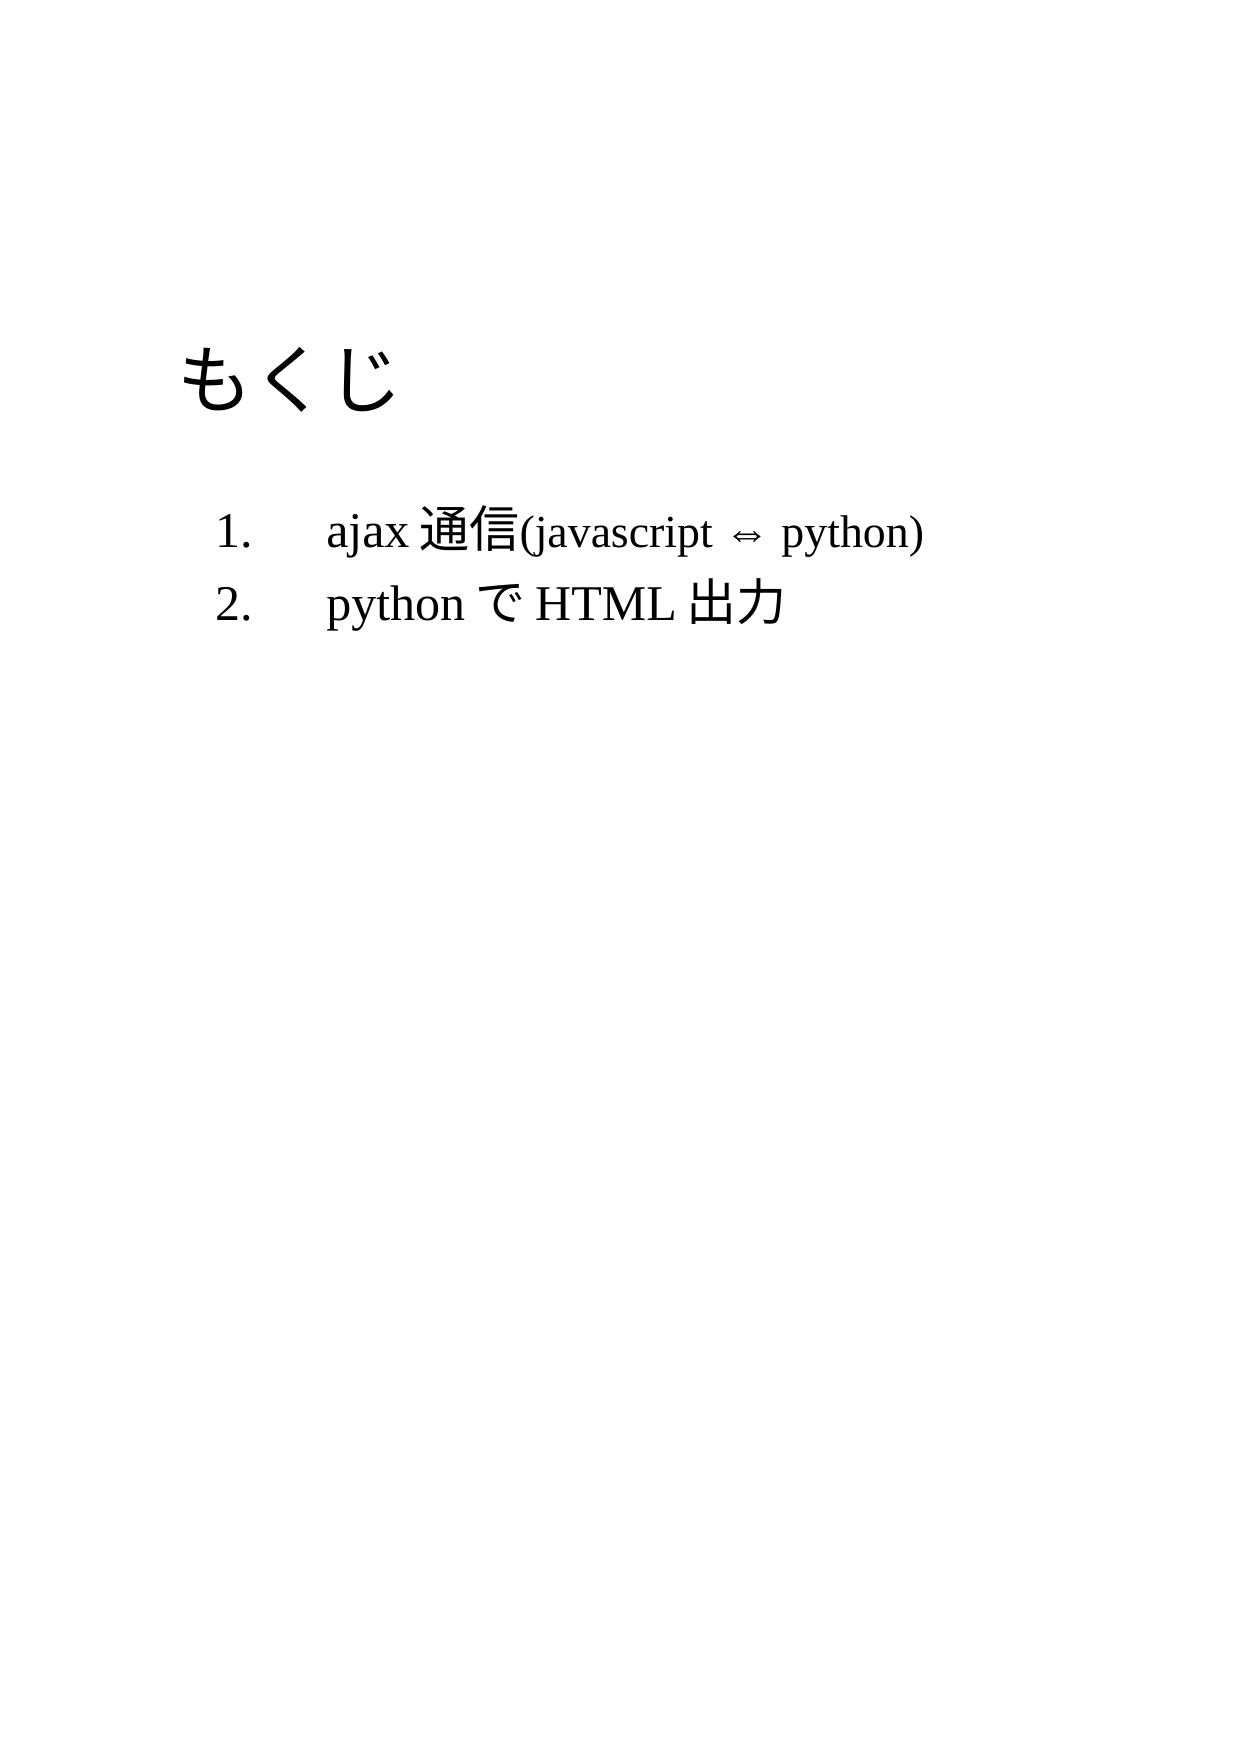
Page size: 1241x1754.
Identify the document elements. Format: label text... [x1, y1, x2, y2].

list pythonでHTML出力 [215, 562, 1063, 634]
list ajax通信(javascript ⇔ python) [215, 490, 1063, 562]
text もくじ [177, 321, 1063, 429]
